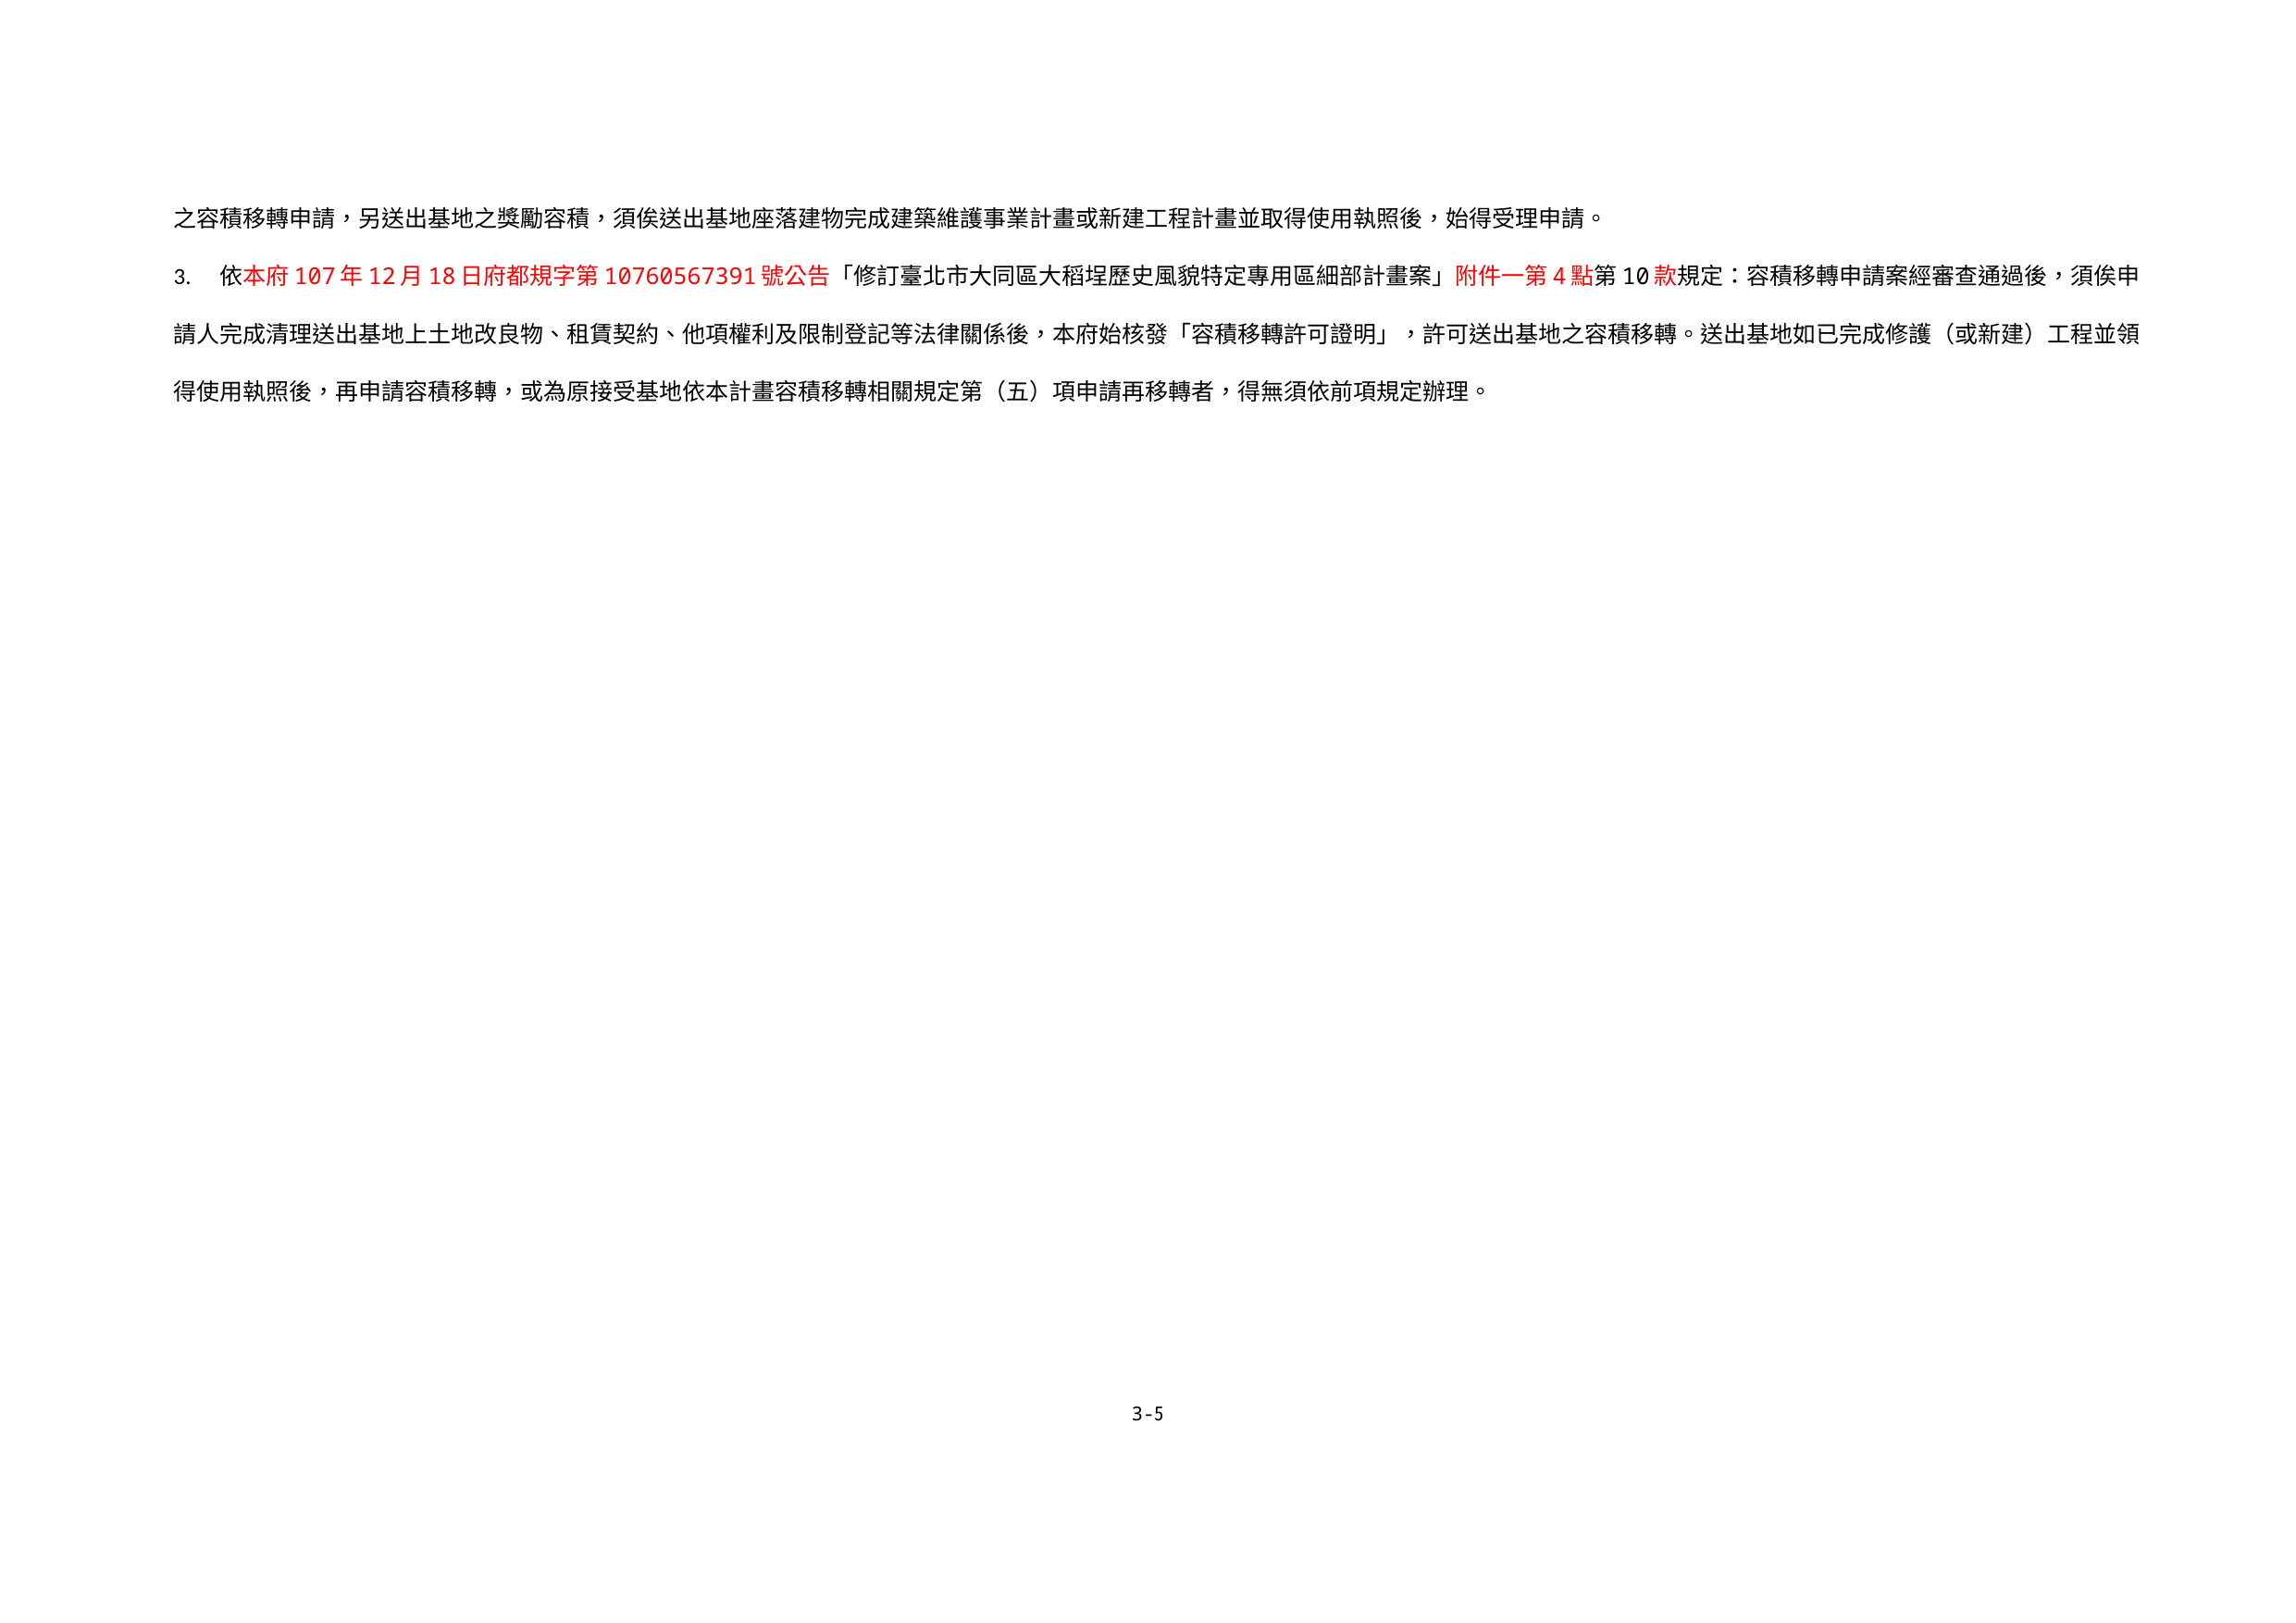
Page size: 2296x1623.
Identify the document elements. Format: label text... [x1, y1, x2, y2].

list 依本府107年12月18日府都規字第10760567391號公告「修訂臺北市大同區大稻埕歷史風貌特定專用區細部計畫案」附件一第4點第10款規定：容積移轉申請案經審查通過後，須俟申請人完成清理送出基地上土地改良物、租賃契約、他項權利及限制登記等法律關係後，本府始核發「容積移轉許可證明」，許可送出基地之容積移轉。送出基地如已完成修護（或新建）工程並領得使用執照後，再申請容積移轉，或為原接受基地依本計畫容積移轉相關規定第（五）項申請再移轉者，得無須依前項規定辦理。 [173, 236, 2156, 410]
list 之容積移轉申請，另送出基地之獎勵容積，須俟送出基地座落建物完成建築維護事業計畫或新建工程計畫並取得使用執照後，始得受理申請。 [173, 179, 2156, 236]
